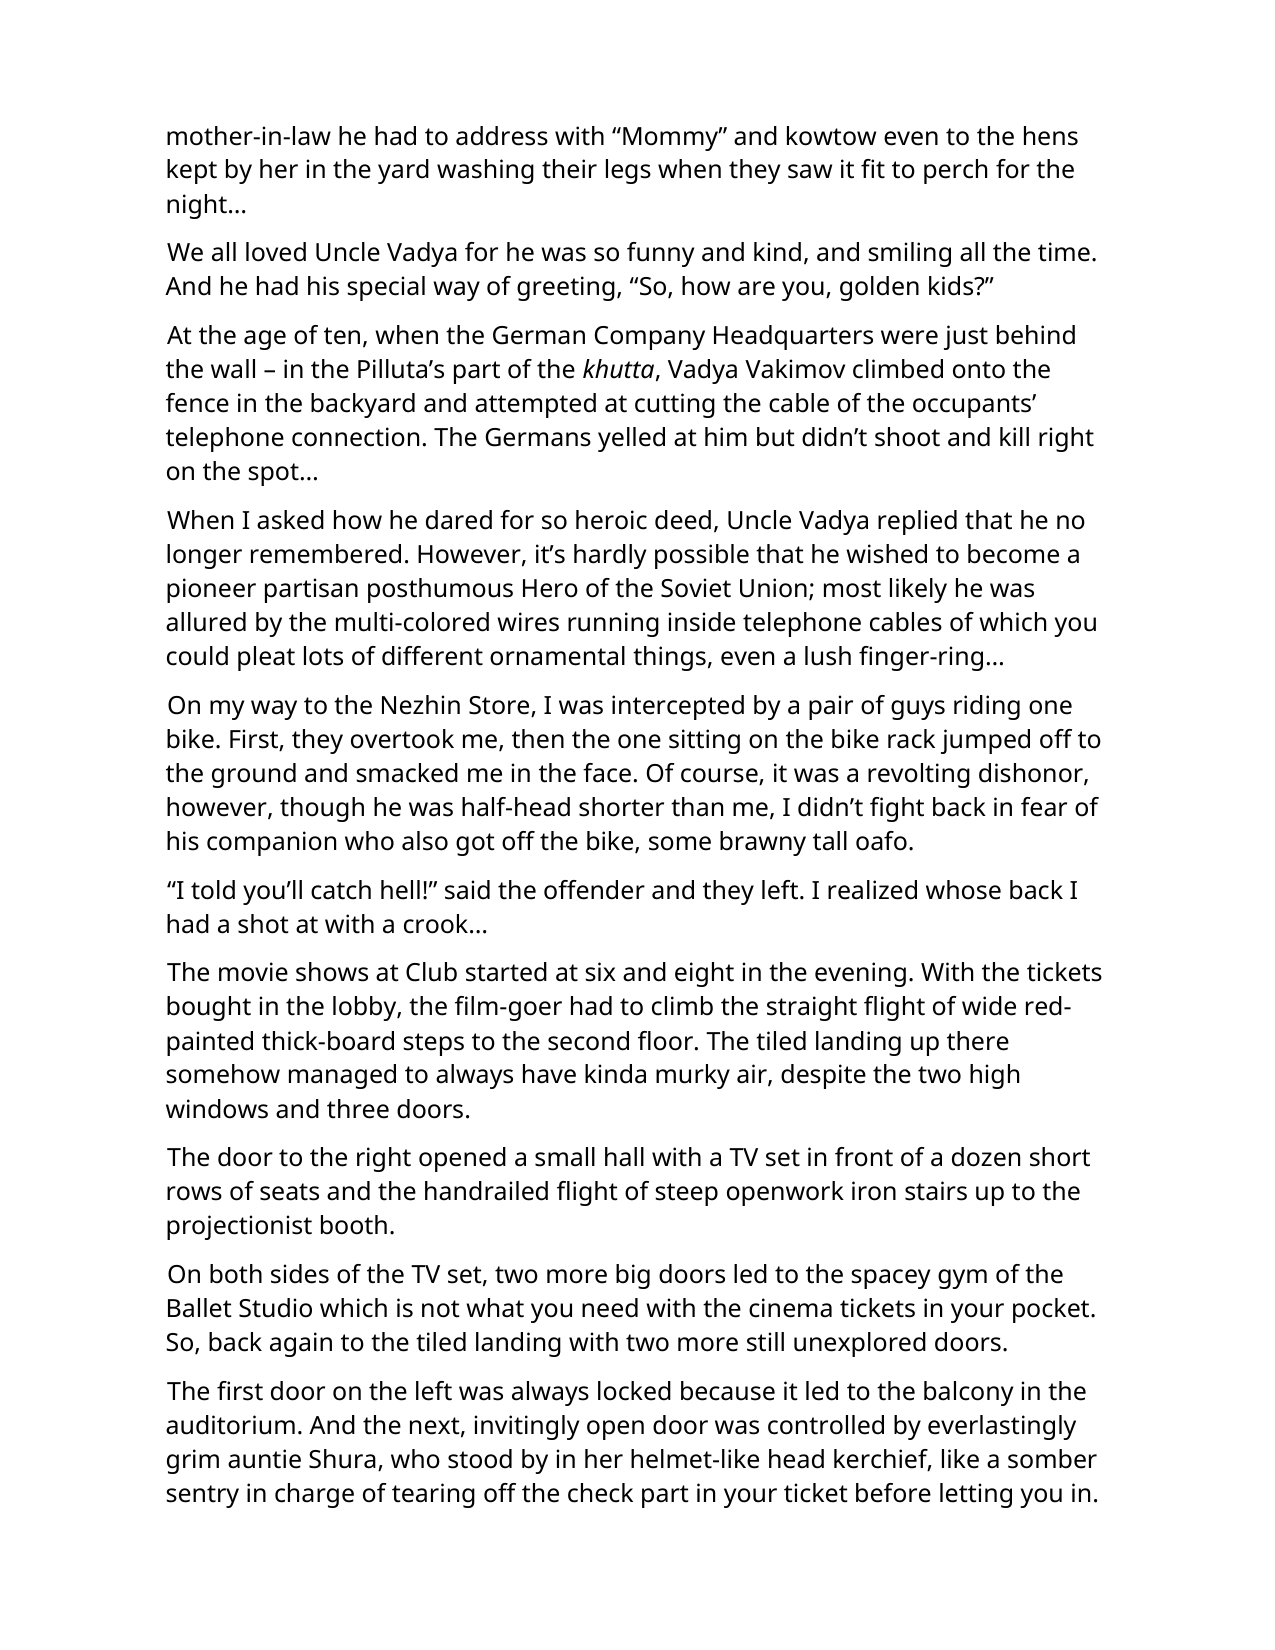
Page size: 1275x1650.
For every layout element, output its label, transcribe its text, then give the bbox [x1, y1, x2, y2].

text On both sides of the TV set, two more big doors led to the spacey gym of the Ballet Studio which is not what you need with the cinema tickets in your pocket. So, back again to the tiled landing with two more still unexplored doors. [165, 1257, 1118, 1359]
text The first door on the left was always locked because it led to the balcony in the auditorium. And the next, invitingly open door was controlled by everlastingly grim auntie Shura, who stood by in her helmet-like head kerchief, like a somber sentry in charge of tearing off the check part in your ticket before letting you in. [165, 1373, 1118, 1510]
text “I told you’ll catch hell!” said the offender and they left. I realized whose back I had a shot at with a crook… [165, 872, 1118, 940]
text We all loved Uncle Vadya for he was so funny and kind, and smiling all the time. And he had his special way of greeting, “So, how are you, golden kids?” [165, 235, 1118, 303]
text At the age of ten, when the German Company Headquarters were just behind the wall – in the Pilluta’s part of the khutta, Vadya Vakimov climbed onto the fence in the backyard and attempted at cutting the cable of the occupants’ telephone connection. The Germans yelled at him but didn’t shoot and kill right on the spot… [165, 318, 1118, 488]
text mother-in-law he had to address with “Mommy” and kowtow even to the hens kept by her in the yard washing their legs when they saw it fit to perch for the night… [165, 118, 1118, 220]
text When I asked how he dared for so heroic deed, Uncle Vadya replied that he no longer remembered. However, it’s hardly possible that he wished to become a pioneer partisan posthumous Hero of the Soviet Union; most likely he was allured by the multi-colored wires running inside telephone cables of which you could pleat lots of different ornamental things, even a lush finger-ring… [165, 502, 1118, 673]
text The movie shows at Club started at six and eight in the evening. With the tickets bought in the lobby, the film-goer had to climb the straight flight of wide red-painted thick-board steps to the second floor. The tiled landing up there somehow managed to always have kinda murky air, despite the two high windows and three doors. [165, 955, 1118, 1125]
text The door to the right opened a small hall with a TV set in front of a dozen short rows of seats and the handrailed flight of steep openwork iron stairs up to the projectionist booth. [165, 1140, 1118, 1242]
text On my way to the Nezhin Store, I was intercepted by a pair of guys riding one bike. First, they overtook me, then the one sitting on the bike rack jumped off to the ground and smacked me in the face. Of course, it was a revolting dishonor, however, though he was half-head shorter than me, I didn’t fight back in fear of his companion who also got off the bike, some brawny tall oafo. [165, 687, 1118, 858]
